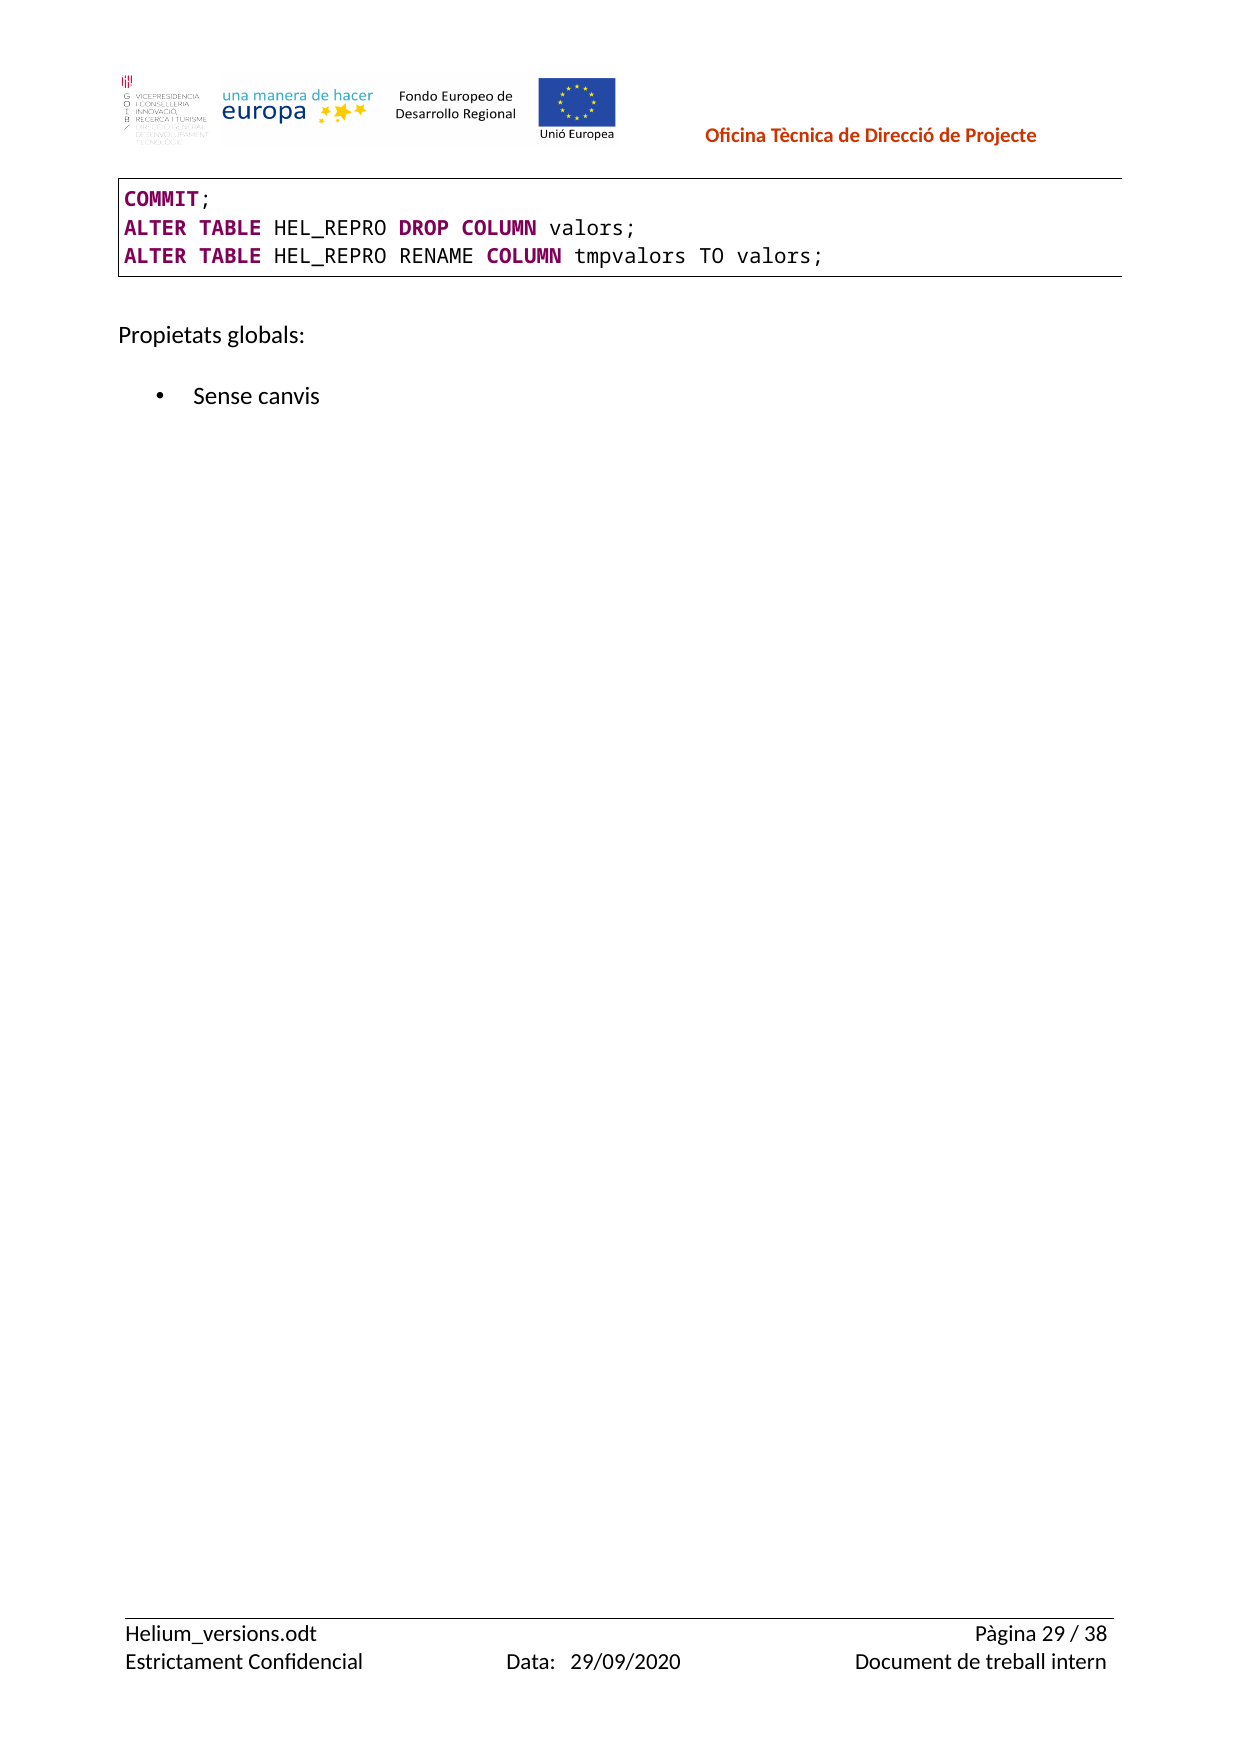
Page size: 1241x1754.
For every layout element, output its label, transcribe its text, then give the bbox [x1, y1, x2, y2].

list Sense canvis [156, 380, 1122, 411]
table_header COMMIT; ALTER TABLE HEL_REPRO DROP COLUMN valors; ALTER TABLE HEL_REPRO RENAME COLUMN tmpvalors TO valors; [119, 179, 1122, 276]
text Propietats globals: [118, 319, 1122, 349]
picture [118, 73, 213, 147]
picture [219, 73, 621, 147]
